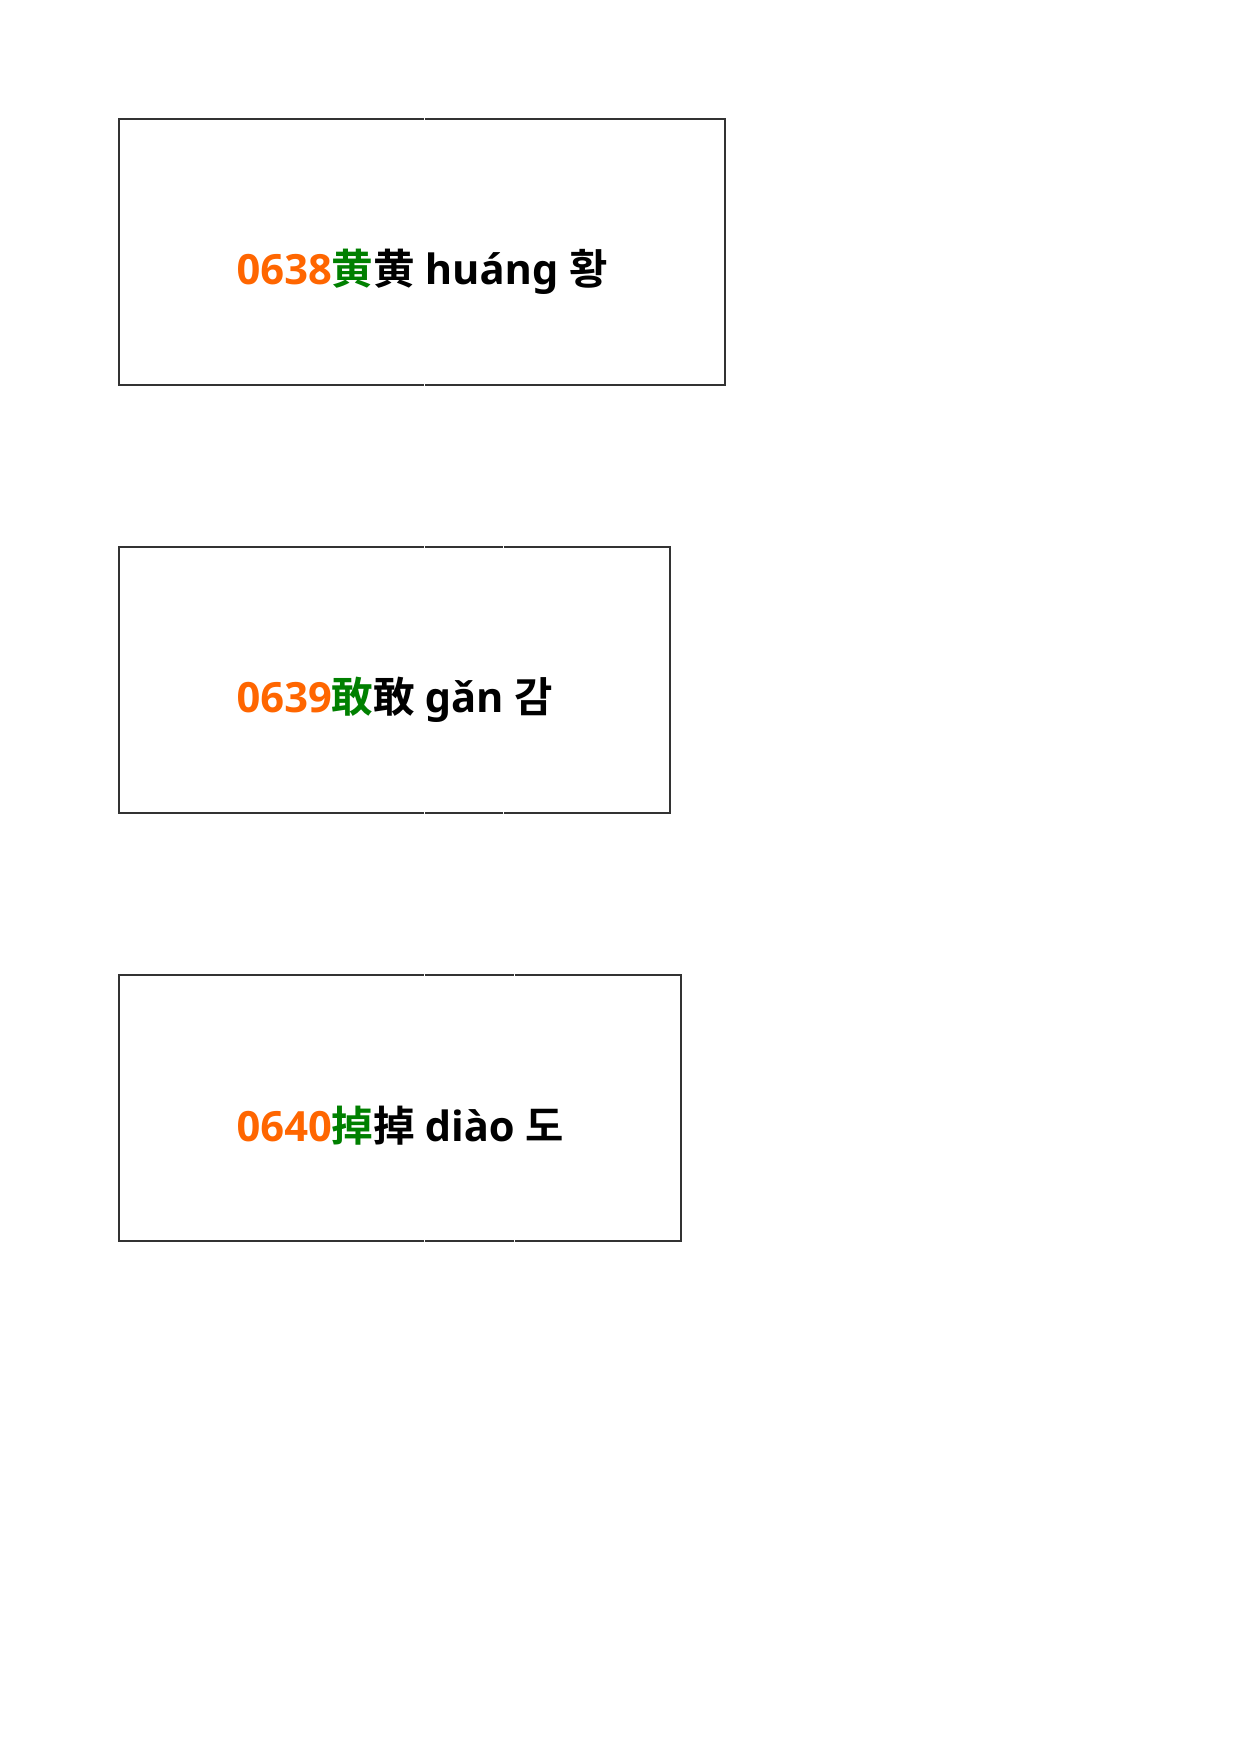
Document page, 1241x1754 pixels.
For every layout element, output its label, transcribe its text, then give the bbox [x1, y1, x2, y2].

text [726, 118, 1122, 386]
text [682, 974, 1122, 1242]
text 0638黄黄 huáng 황 [120, 119, 724, 385]
text 0639敢敢 gǎn 감 [120, 547, 669, 813]
text 0640掉掉 diào 도 [120, 975, 680, 1241]
text [671, 546, 1122, 814]
